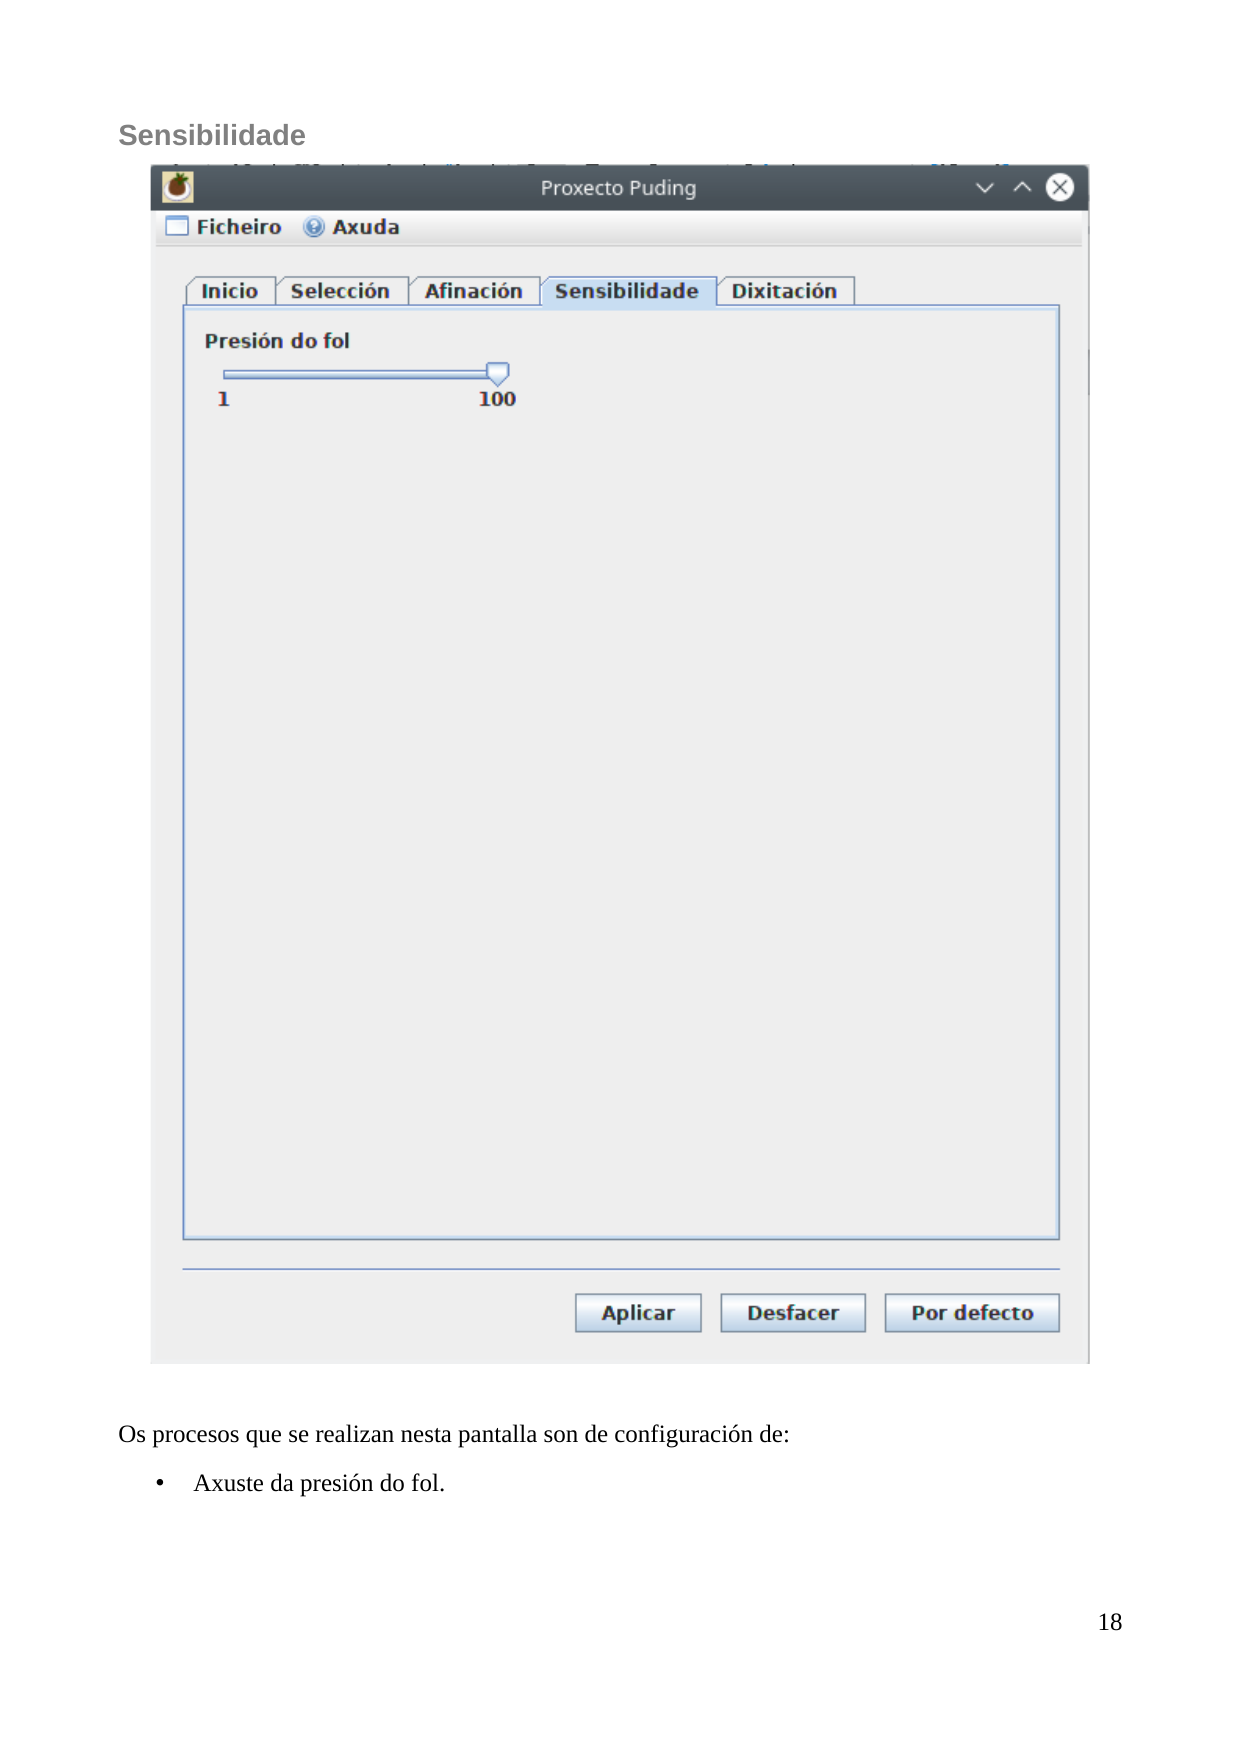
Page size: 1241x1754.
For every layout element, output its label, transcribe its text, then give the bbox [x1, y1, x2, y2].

list Axuste da presión do fol. [156, 1468, 1122, 1497]
subtitle Sensibilidade [118, 118, 1122, 152]
text Os procesos que se realizan nesta pantalla son de configuración de: [118, 1419, 1122, 1447]
picture [150, 164, 1090, 1364]
